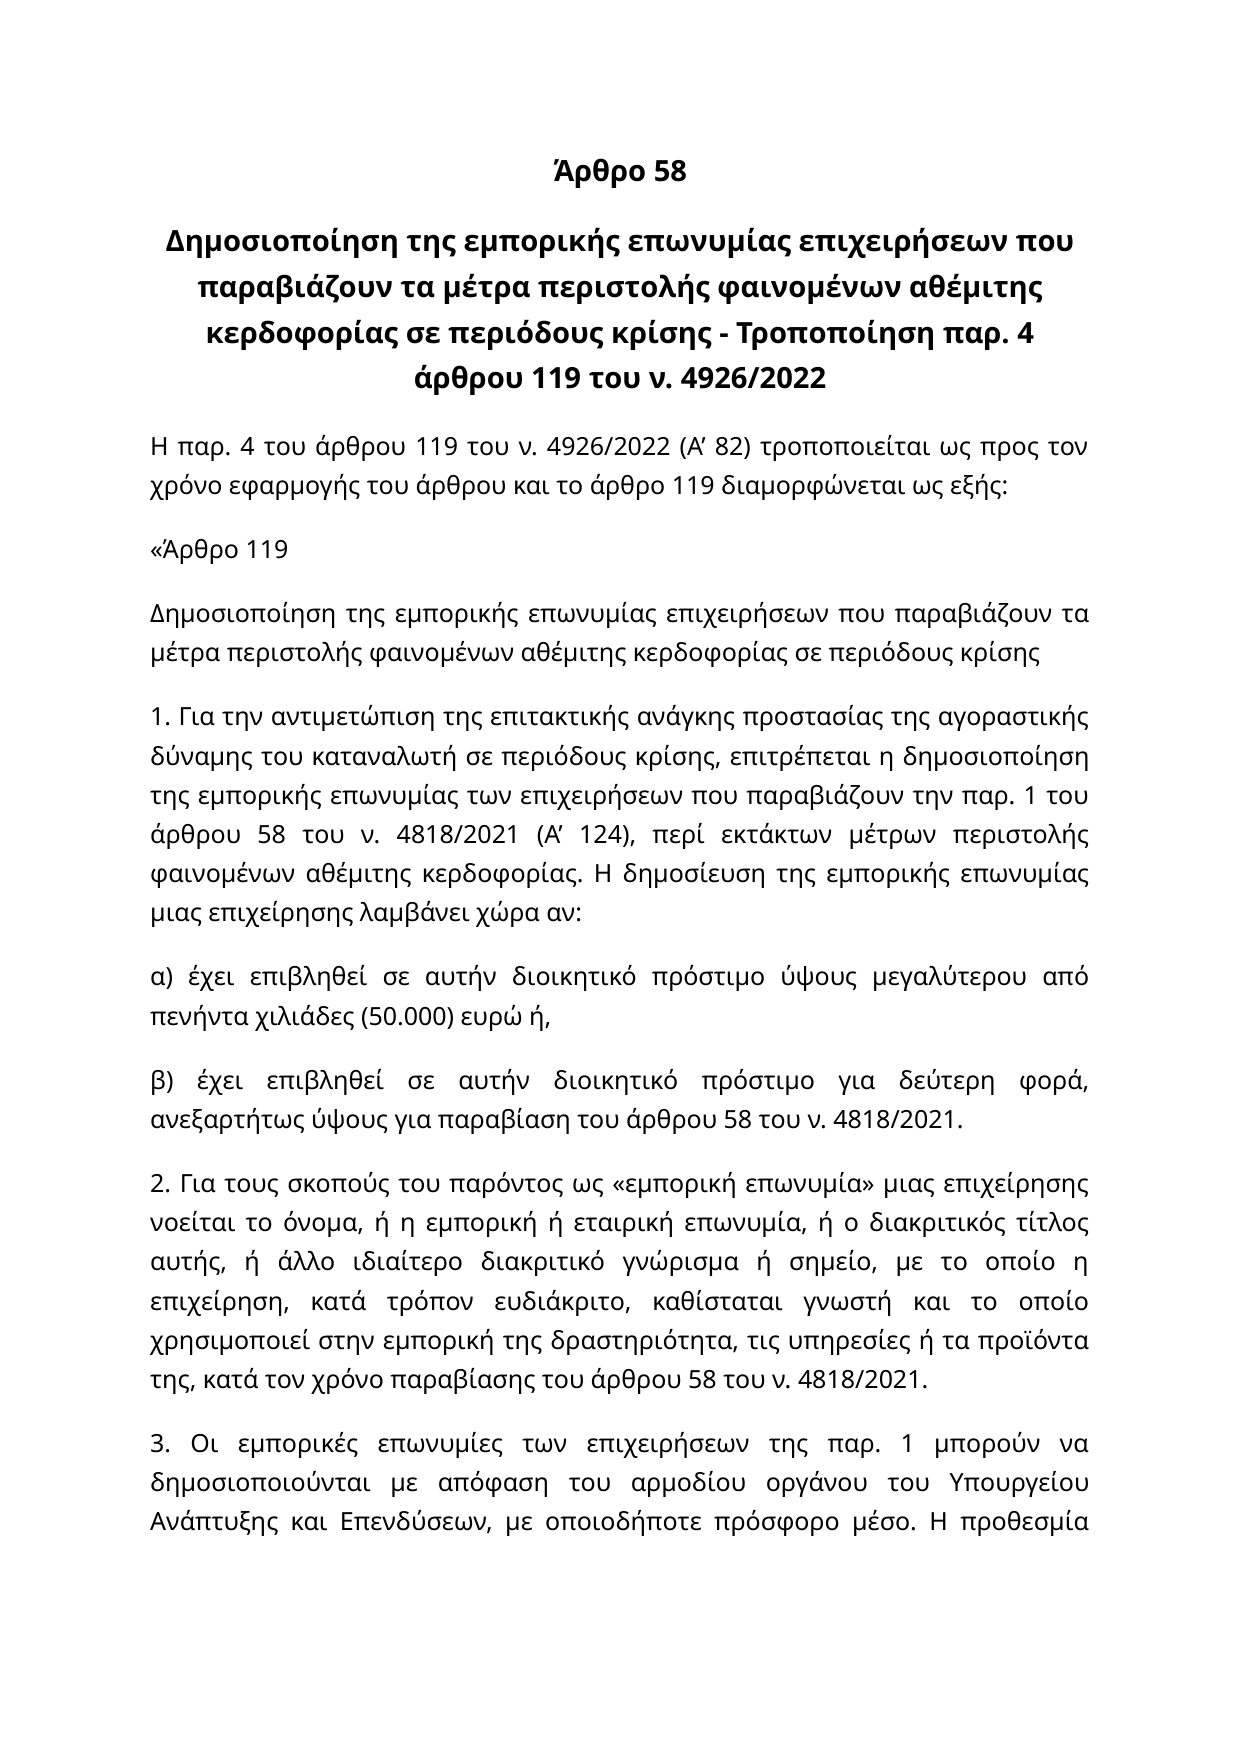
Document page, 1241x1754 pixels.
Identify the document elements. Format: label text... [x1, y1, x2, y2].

subtitle Δημοσιοποίηση της εμπορικής επωνυμίας επιχειρήσεων που παραβιάζουν τα μέτρα περιστολής φαινομένων αθέμιτης κερδοφορίας σε περιόδους κρίσης - Τροποποίηση παρ. 4 άρθρου 119 του ν. 4926/2022 [150, 221, 1090, 397]
text α) έχει επιβληθεί σε αυτήν διοικητικό πρόστιμο ύψους μεγαλύτερου από πενήντα χιλιάδες (50.000) ευρώ ή, [150, 959, 1090, 1032]
text β) έχει επιβληθεί σε αυτήν διοικητικό πρόστιμο για δεύτερη φορά, ανεξαρτήτως ύψους για παραβίαση του άρθρου 58 του ν. 4818/2021. [150, 1062, 1090, 1136]
subtitle Άρθρο 58 [150, 150, 1090, 190]
text 3. Οι εμπορικές επωνυμίες των επιχειρήσεων της παρ. 1 μπορούν να δημοσιοποιούνται με απόφαση του αρμοδίου οργάνου του Υπουργείου Ανάπτυξης και Επενδύσεων, με οποιοδήποτε πρόσφορο μέσο. Η προθεσμία [150, 1426, 1090, 1538]
text 1. Για την αντιμετώπιση της επιτακτικής ανάγκης προστασίας της αγοραστικής δύναμης του καταναλωτή σε περιόδους κρίσης, επιτρέπεται η δημοσιοποίηση της εμπορικής επωνυμίας των επιχειρήσεων που παραβιάζουν την παρ. 1 του άρθρου 58 του ν. 4818/2021 (Α’ 124), περί εκτάκτων μέτρων περιστολής φαινομένων αθέμιτης κερδοφορίας. Η δημοσίευση της εμπορικής επωνυμίας μιας επιχείρησης λαμβάνει χώρα αν: [150, 699, 1090, 929]
text «Άρθρο 119 [150, 531, 1090, 566]
text 2. Για τους σκοπούς του παρόντος ως «εμπορική επωνυμία» μιας επιχείρησης νοείται το όνομα, ή η εμπορική ή εταιρική επωνυμία, ή ο διακριτικός τίτλος αυτής, ή άλλο ιδιαίτερο διακριτικό γνώρισμα ή σημείο, με το οποίο η επιχείρηση, κατά τρόπον ευδιάκριτο, καθίσταται γνωστή και το οποίο χρησιμοποιεί στην εμπορική της δραστηριότητα, τις υπηρεσίες ή τα προϊόντα της, κατά τον χρόνο παραβίασης του άρθρου 58 του ν. 4818/2021. [150, 1166, 1090, 1396]
text Δημοσιοποίηση της εμπορικής επωνυμίας επιχειρήσεων που παραβιάζουν τα μέτρα περιστολής φαινομένων αθέμιτης κερδοφορίας σε περιόδους κρίσης [150, 596, 1090, 669]
text Η παρ. 4 του άρθρου 119 του ν. 4926/2022 (Α’ 82) τροποποιείται ως προς τον χρόνο εφαρμογής του άρθρου και το άρθρο 119 διαμορφώνεται ως εξής: [150, 428, 1090, 501]
